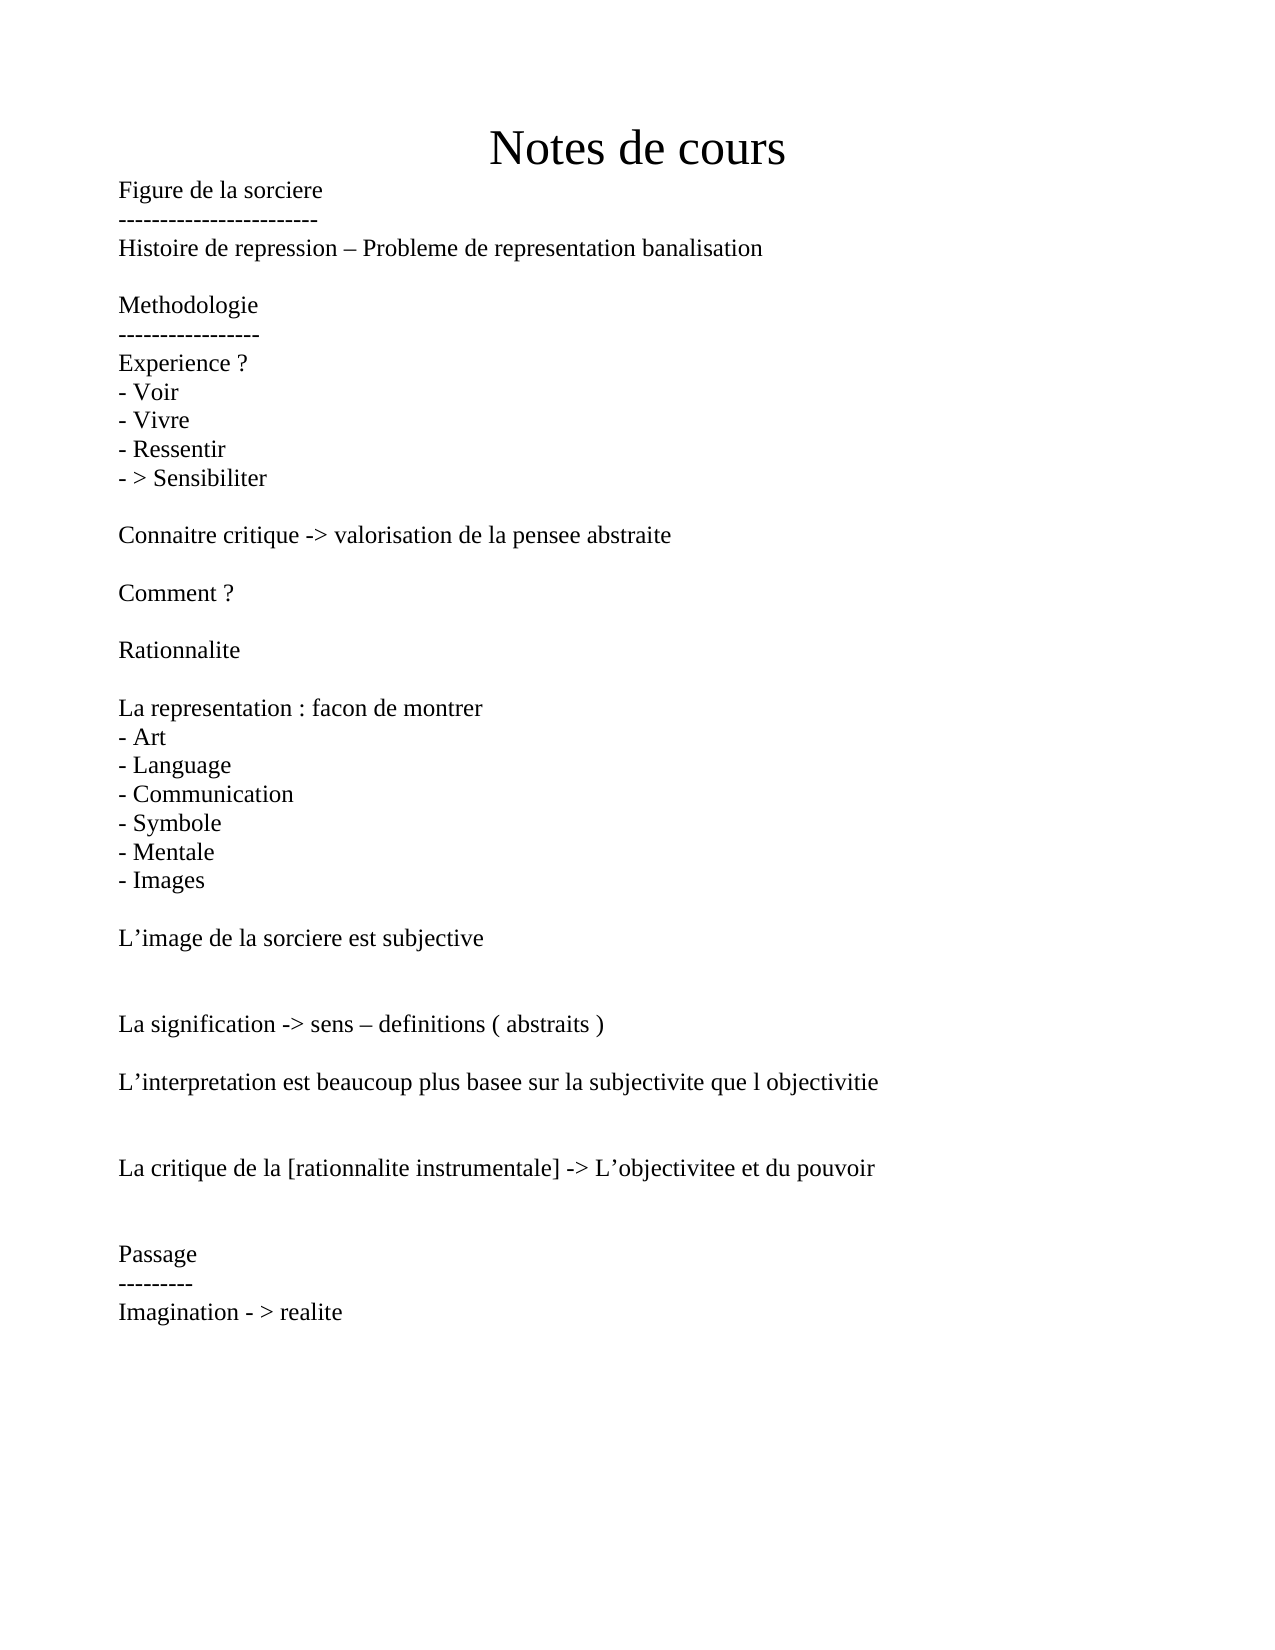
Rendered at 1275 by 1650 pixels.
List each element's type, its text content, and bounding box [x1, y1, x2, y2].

text La signification -> sens – definitions ( abstraits ) [118, 1009, 1157, 1038]
text L’image de la sorciere est subjective [118, 923, 1157, 981]
text ----------------- [118, 319, 1157, 348]
text - > Sensibiliter [118, 463, 1157, 492]
text Passage [118, 1239, 1157, 1268]
text - Mentale [118, 837, 1157, 866]
text - Symbole [118, 808, 1157, 837]
text - Ressentir [118, 434, 1157, 463]
text - Vivre [118, 406, 1157, 434]
text Notes de cours [118, 118, 1157, 176]
text Imagination - > realite [118, 1297, 1157, 1326]
text Histoire de repression – Probleme de representation banalisation [118, 233, 1157, 262]
text La representation : facon de montrer [118, 693, 1157, 722]
text - Art [118, 722, 1157, 751]
text - Language [118, 751, 1157, 779]
text - Communication [118, 779, 1157, 808]
text Rationnalite [118, 636, 1157, 664]
text - Images [118, 866, 1157, 894]
text Figure de la sorciere [118, 176, 1157, 204]
text Experience ? [118, 348, 1157, 377]
text Connaitre critique -> valorisation de la pensee abstraite [118, 521, 1157, 549]
text Methodologie [118, 291, 1157, 319]
text La critique de la [rationnalite instrumentale] -> L’objectivitee et du pouvoir [118, 1153, 1157, 1182]
text ------------------------ [118, 204, 1157, 233]
text - Voir [118, 377, 1157, 406]
text --------- [118, 1268, 1157, 1297]
text Comment ? [118, 578, 1157, 607]
text L’interpretation est beaucoup plus basee sur la subjectivite que l objectivitie [118, 1067, 1157, 1096]
